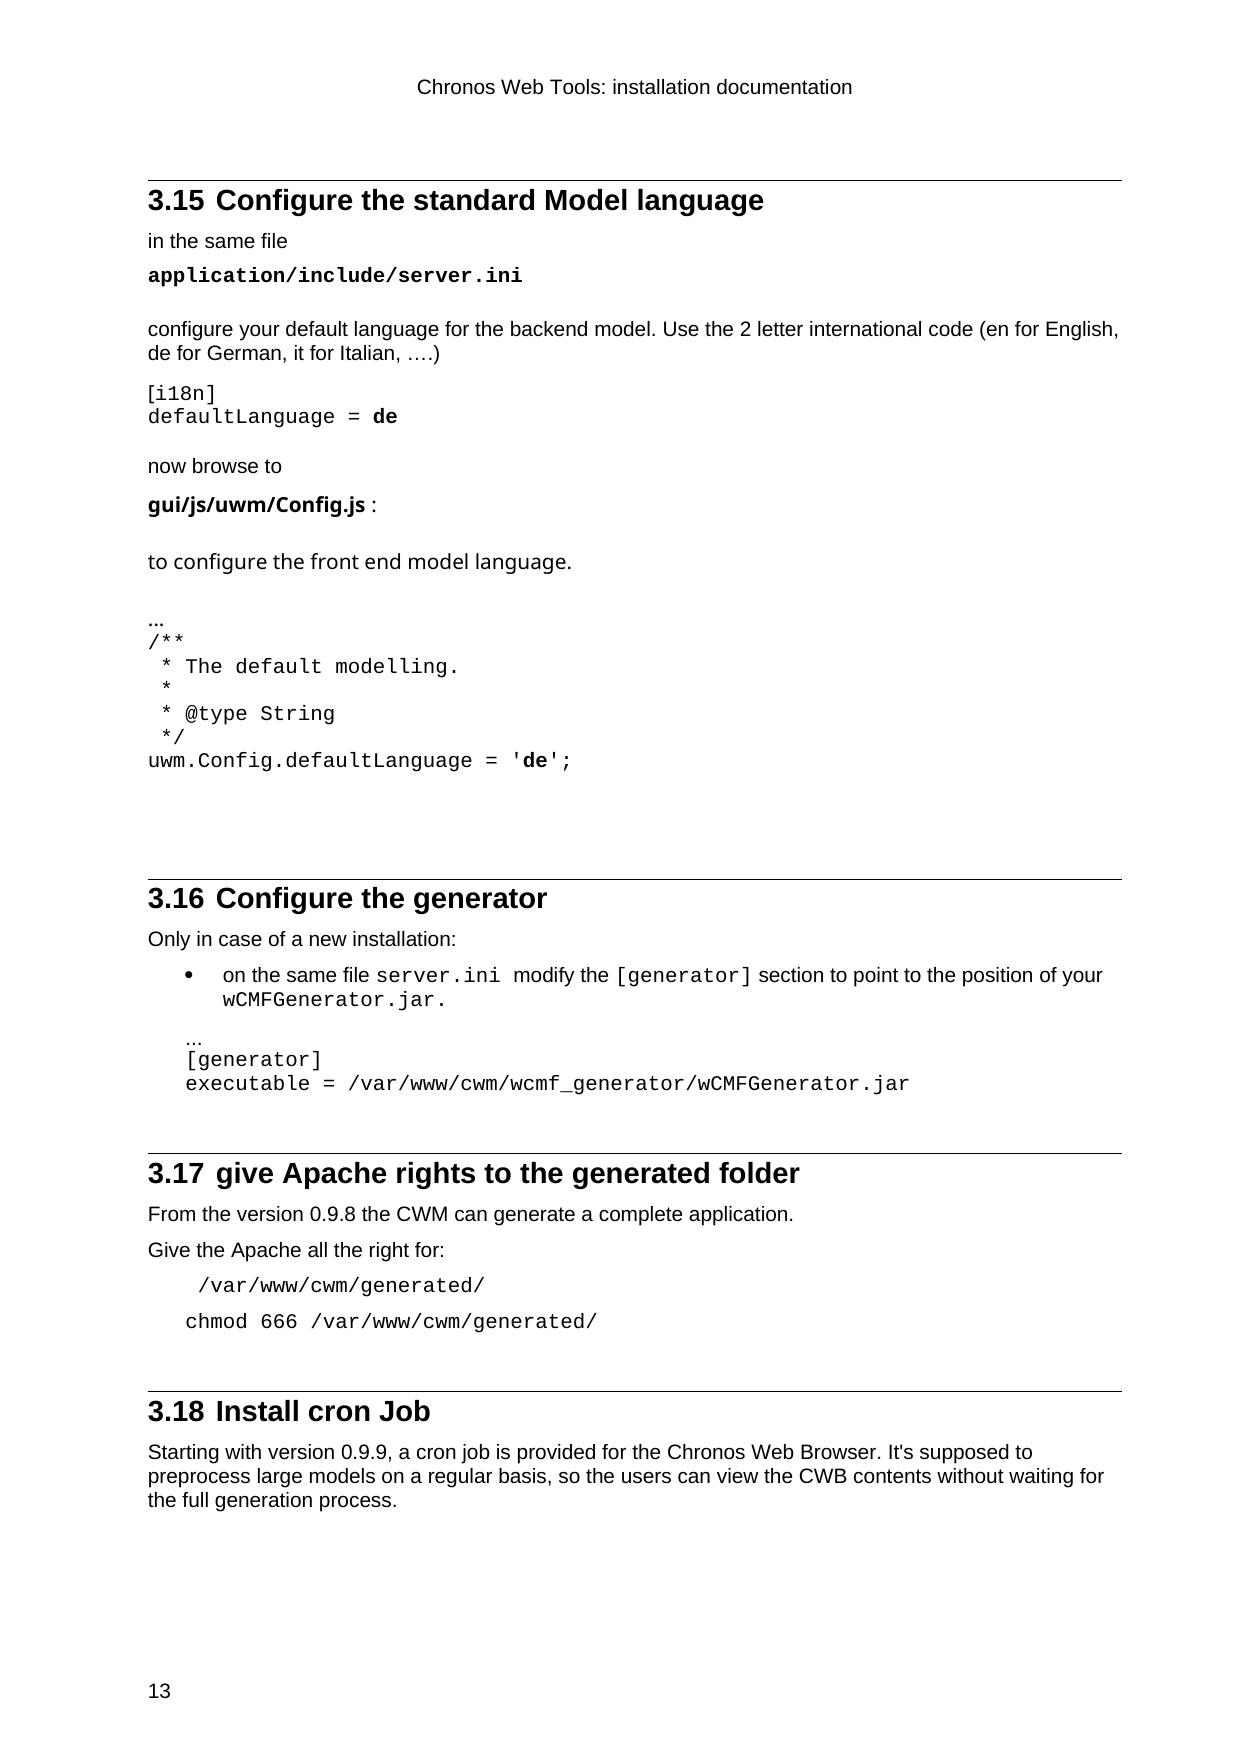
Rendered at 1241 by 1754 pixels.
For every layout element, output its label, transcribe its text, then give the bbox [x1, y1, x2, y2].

text now browse to [148, 453, 1122, 477]
subtitle Configure the generator [148, 880, 1122, 915]
text * The default modelling. [148, 656, 1122, 679]
subtitle Install cron Job [148, 1392, 1122, 1428]
text ... [generator] executable = /var/www/cwm/wcmf_generator/wCMFGenerator.jar [185, 1025, 1122, 1097]
text defaultLanguage = de [148, 406, 1122, 430]
text application/include/server.ini [148, 265, 1122, 289]
subtitle give Apache rights to the generated folder [148, 1154, 1122, 1190]
text chmod 666 /var/www/cwm/generated/ [185, 1311, 1122, 1334]
text Starting with version 0.9.9, a cron job is provided for the Chronos Web Browser. It's supposed to preprocess large models on a regular basis, so the users can view the CWB contents without waiting for the full generation process. [148, 1440, 1122, 1512]
text [i18n] [148, 378, 1122, 406]
text to configure the front end model language. [148, 547, 1122, 575]
text Give the Apache all the right for: [148, 1238, 1122, 1262]
text uwm.Config.defaultLanguage = 'de'; [148, 750, 1122, 774]
text From the version 0.9.8 the CWM can generate a complete application. [148, 1202, 1122, 1226]
text * [148, 679, 1122, 703]
text in the same file [148, 229, 1122, 253]
text */ [148, 727, 1122, 750]
text ... [148, 604, 1122, 632]
text Only in case of a new installation: [148, 927, 1122, 951]
text /** [148, 632, 1122, 656]
text /var/www/cwm/generated/ [185, 1275, 1122, 1298]
text gui/js/uwm/Config.js : [148, 490, 1122, 518]
list on the same file server.ini modify the [generator] section to point to the position of your wCMFGenerator.jar. [185, 963, 1122, 1013]
text configure your default language for the backend model. Use the 2 letter international code (en for English, de for German, it for Italian, ….) [148, 317, 1122, 365]
subtitle Configure the standard Model language [148, 181, 1122, 217]
text * @type String [148, 703, 1122, 727]
